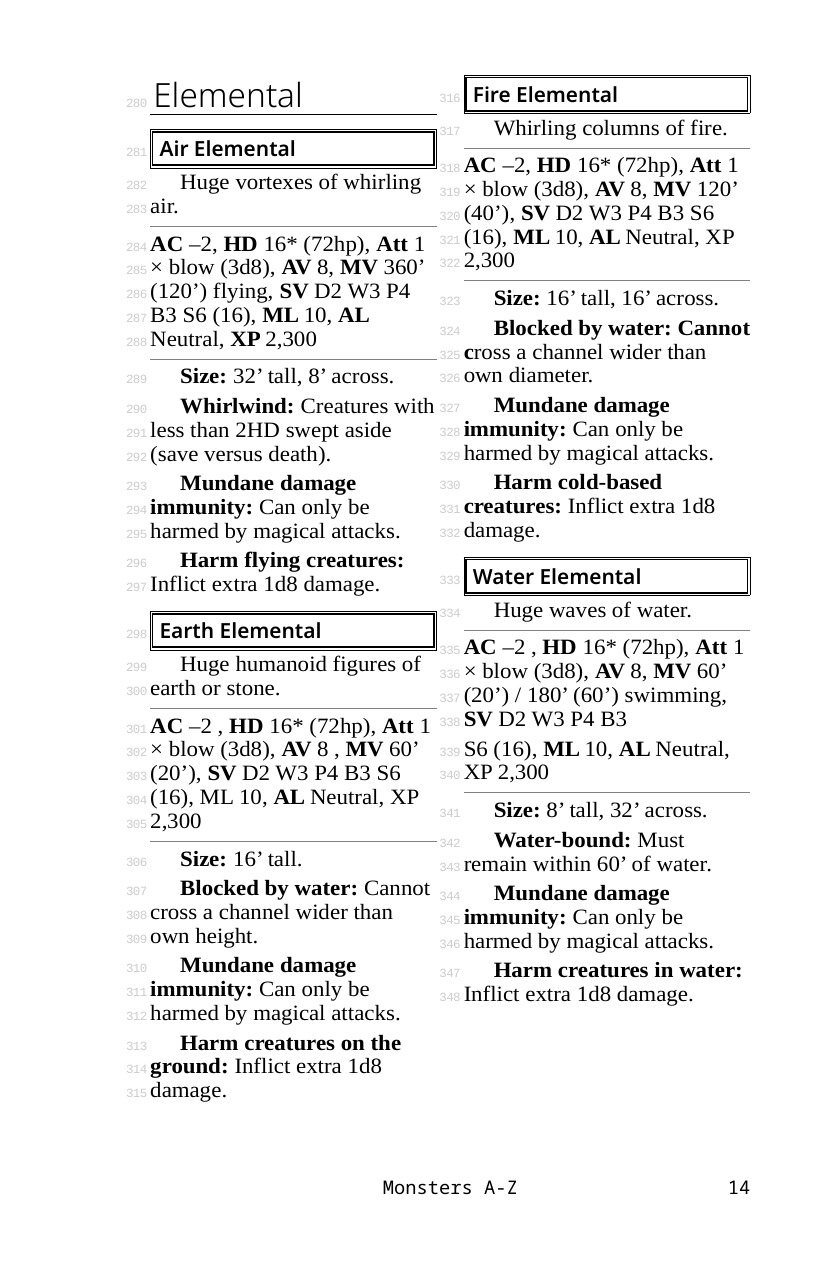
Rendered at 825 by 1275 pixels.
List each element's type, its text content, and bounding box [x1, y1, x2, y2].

text Huge humanoid figures of earth or stone. [150, 653, 437, 700]
subtitle Water Elemental [467, 560, 747, 592]
text AC –2, HD 16* (72hp), Att 1 × blow (3d8), AV 8, MV 360’ (120’) flying, SV D2 W3 P4 B3 S6 (16), ML 10, AL Neutral, XP 2,300 [150, 232, 437, 351]
subtitle Fire Elemental [467, 78, 747, 110]
list Harm cold-based creatures: Inflict extra 1d8 damage. [463, 471, 750, 542]
text Huge waves of water. [463, 598, 750, 622]
list Mundane damage immunity: Can only be harmed by magical attacks. [150, 954, 437, 1025]
text AC –2 , HD 16* (72hp), Att 1 × blow (3d8), AV 8 , MV 60’ (20’), SV D2 W3 P4 B3 S6 (16), ML 10, AL Neutral, XP 2,300 [150, 714, 437, 833]
list Water-bound: Must remain within 60’ of water. [463, 828, 750, 876]
list Size: 16’ tall. [150, 847, 437, 871]
subtitle Elemental [150, 75, 437, 114]
list Whirlwind: Creatures with less than 2HD swept aside (save versus death). [150, 395, 437, 466]
list Blocked by water: Cannot cross a channel wider than own diameter. [463, 317, 750, 388]
list Harm creatures in water: Inflict extra 1d8 damage. [463, 959, 750, 1006]
list Size: 16’ tall, 16’ across. [463, 287, 750, 311]
text Whirling columns of fire. [463, 116, 750, 140]
list Mundane damage immunity: Can only be harmed by magical attacks. [463, 882, 750, 953]
text Huge vortexes of whirling air. [150, 171, 437, 218]
list Blocked by water: Cannot cross a channel wider than own height. [150, 877, 437, 948]
text S6 (16), ML 10, AL Neutral, XP 2,300 [463, 737, 750, 784]
list Mundane damage immunity: Can only be harmed by magical attacks. [463, 394, 750, 465]
list Harm creatures on the ground: Inflict extra 1d8 damage. [150, 1031, 437, 1102]
list Size: 8’ tall, 32’ across. [463, 799, 750, 822]
text AC –2, HD 16* (72hp), Att 1 × blow (3d8), AV 8, MV 120’ (40’), SV D2 W3 P4 B3 S6 (16), ML 10, AL Neutral, XP 2,300 [463, 154, 750, 273]
list Mundane damage immunity: Can only be harmed by magical attacks. [150, 472, 437, 543]
list Harm flying creatures: Inflict extra 1d8 damage. [150, 549, 437, 596]
text AC –2 , HD 16* (72hp), Att 1 × blow (3d8), AV 8, MV 60’ (20’) / 180’ (60’) swimming, SV D2 W3 P4 B3 [463, 636, 750, 731]
list Size: 32’ tall, 8’ across. [150, 365, 437, 389]
